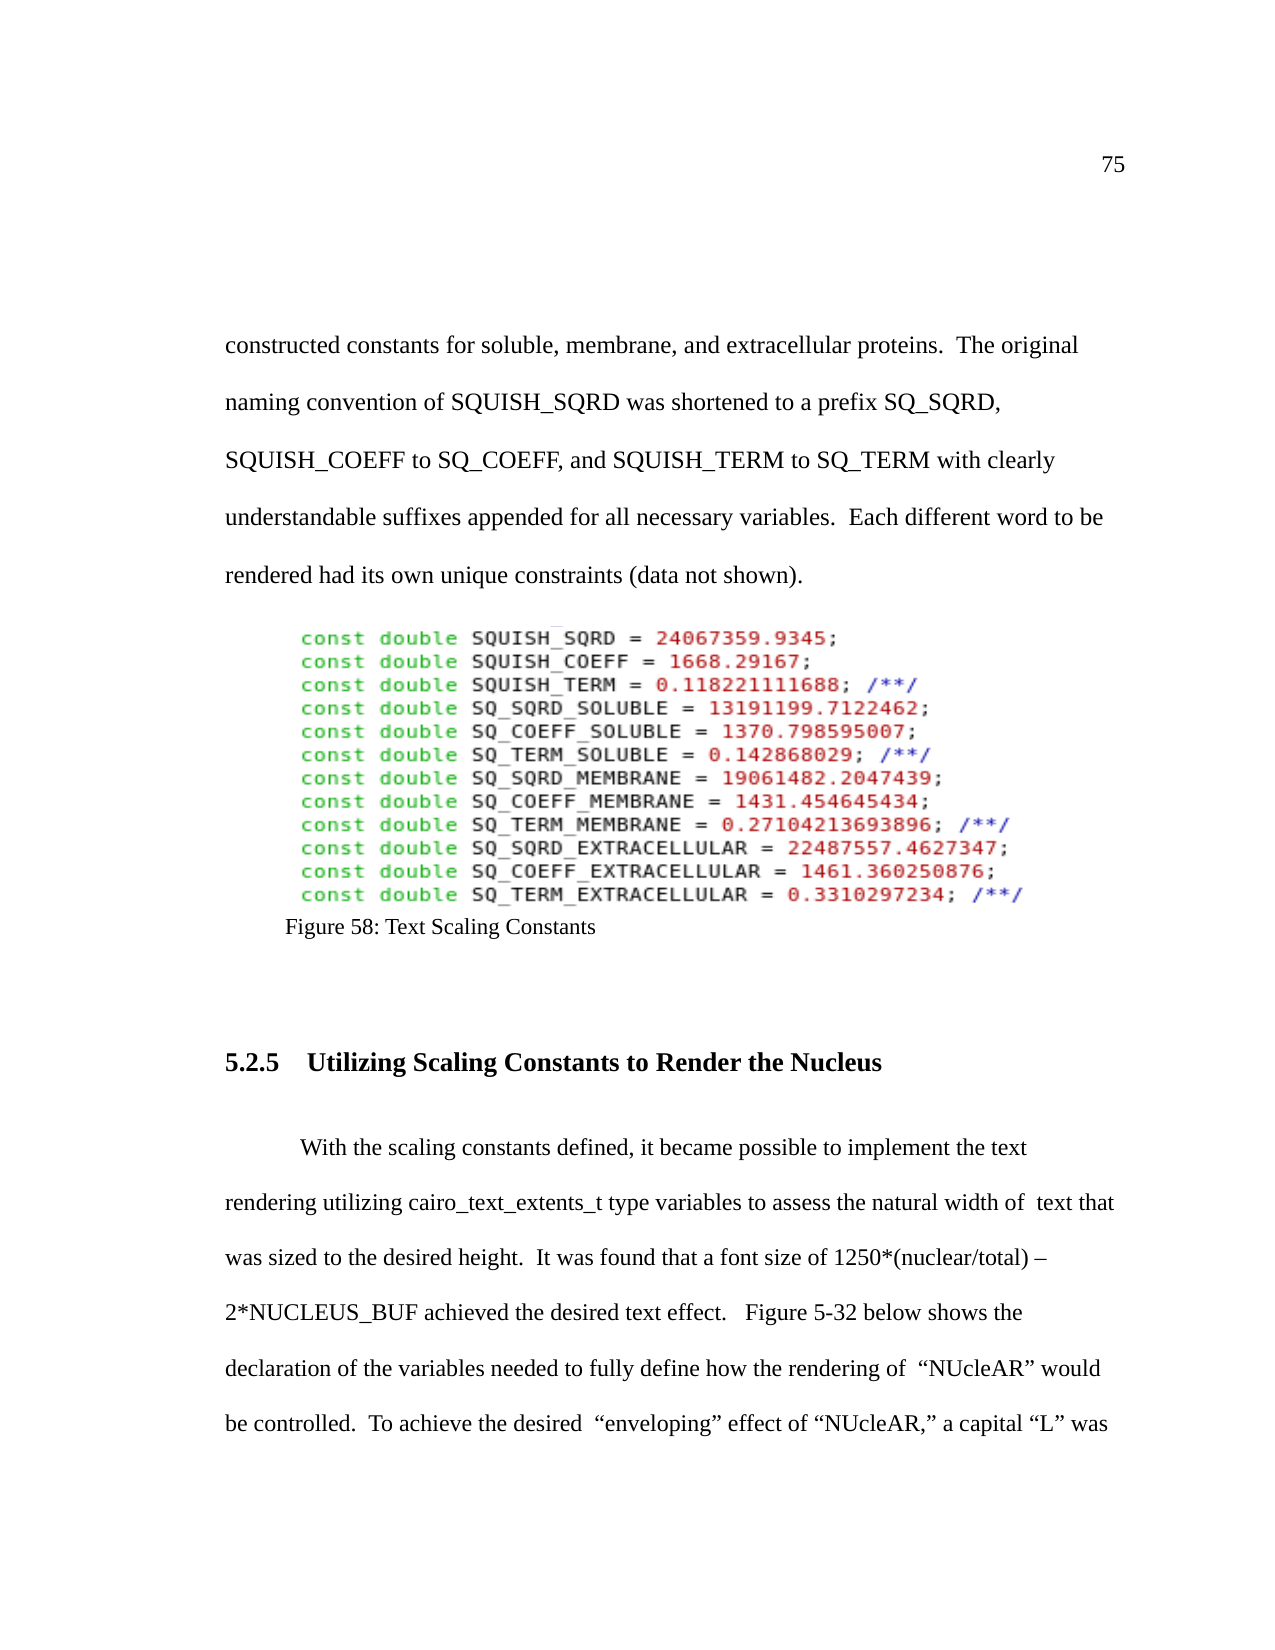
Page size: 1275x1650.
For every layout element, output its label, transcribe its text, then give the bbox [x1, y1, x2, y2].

text With the scaling constants defined, it became possible to implement the text rendering utilizing cairo_text_extents_t type variables to assess the natural width of text that was sized to the desired height. It was found that a font size of 1250*(nuclear/total) – 2*NUCLEUS_BUF achieved the desired text effect. Figure 5-32 below shows the declaration of the variables needed to fully define how the rendering of “NUcleAR” would be controlled. To achieve the desired “enveloping” effect of “NUcleAR,” a capital “L” was [225, 1133, 1125, 1436]
text constructed constants for soluble, membrane, and extracellular proteins. The original naming convention of SQUISH_SQRD was shortened to a prefix SQ_SQRD, SQUISH_COEFF to SQ_COEFF, and SQUISH_TERM to SQ_TERM with clearly understandable suffixes appended for all necessary variables. Each different word to be rendered had its own unique constraints (data not shown). [225, 330, 1125, 589]
picture [284, 626, 1038, 913]
text Figure 58: Text Scaling Constants [285, 913, 1037, 939]
subtitle Utilizing Scaling Constants to Render the Nucleus [225, 1046, 1125, 1077]
